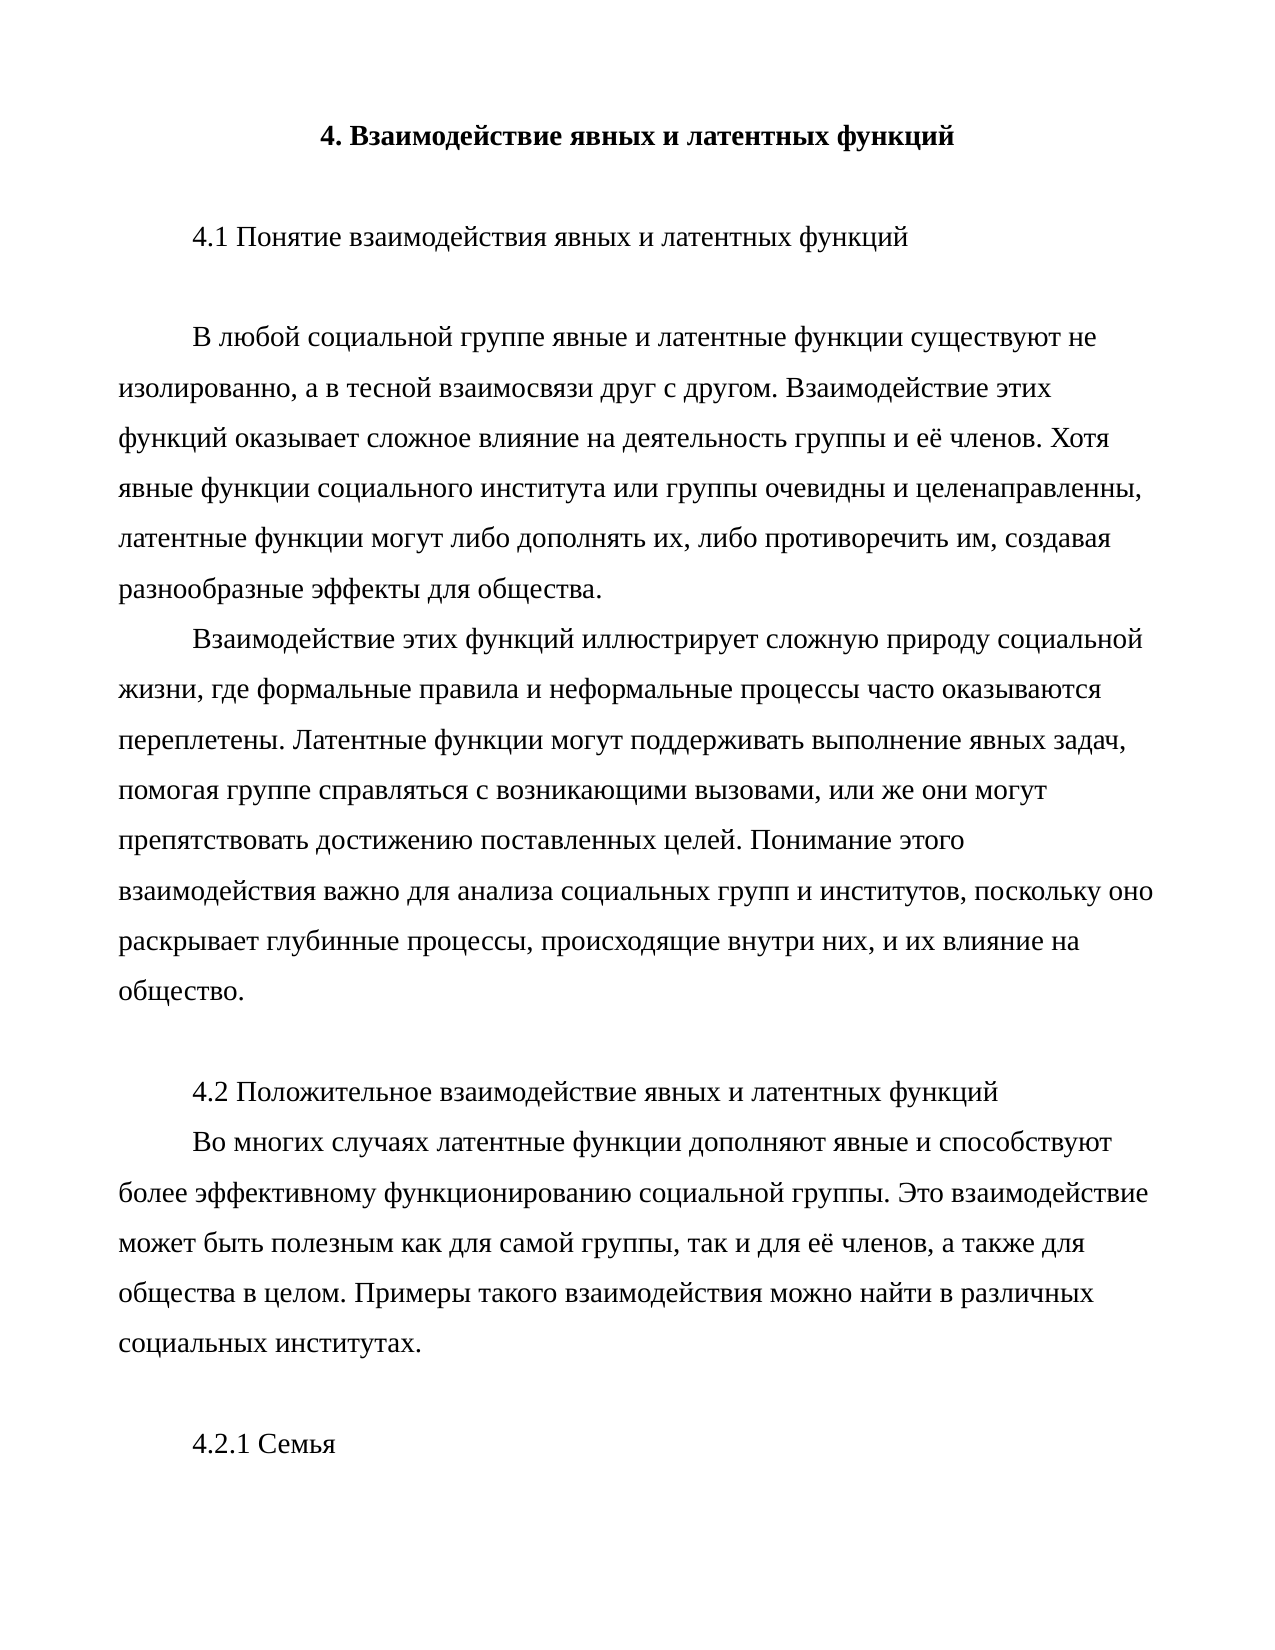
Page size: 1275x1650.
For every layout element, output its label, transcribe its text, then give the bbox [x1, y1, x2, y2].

text Взаимодействие этих функций иллюстрирует сложную природу социальной жизни, где формальные правила и неформальные процессы часто оказываются переплетены. Латентные функции могут поддерживать выполнение явных задач, помогая группе справляться с возникающими вызовами, или же они могут препятствовать достижению поставленных целей. Понимание этого взаимодействия важно для анализа социальных групп и институтов, поскольку оно раскрывает глубинные процессы, происходящие внутри них, и их влияние на общество. [118, 621, 1157, 1007]
text В любой социальной группе явные и латентные функции существуют не изолированно, а в тесной взаимосвязи друг с другом. Взаимодействие этих функций оказывает сложное влияние на деятельность группы и её членов. Хотя явные функции социального института или группы очевидны и целенаправленны, латентные функции могут либо дополнять их, либо противоречить им, создавая разнообразные эффекты для общества. [118, 319, 1157, 604]
text Во многих случаях латентные функции дополняют явные и способствуют более эффективному функционированию социальной группы. Это взаимодействие может быть полезным как для самой группы, так и для её членов, а также для общества в целом. Примеры такого взаимодействия можно найти в различных социальных институтах. [118, 1124, 1157, 1359]
text 4. Взаимодействие явных и латентных функций [118, 118, 1157, 152]
text 4.2 Положительное взаимодействие явных и латентных функций [118, 1074, 1157, 1108]
text 4.2.1 Семья [118, 1426, 1157, 1460]
text 4.1 Понятие взаимодействия явных и латентных функций [118, 219, 1157, 252]
